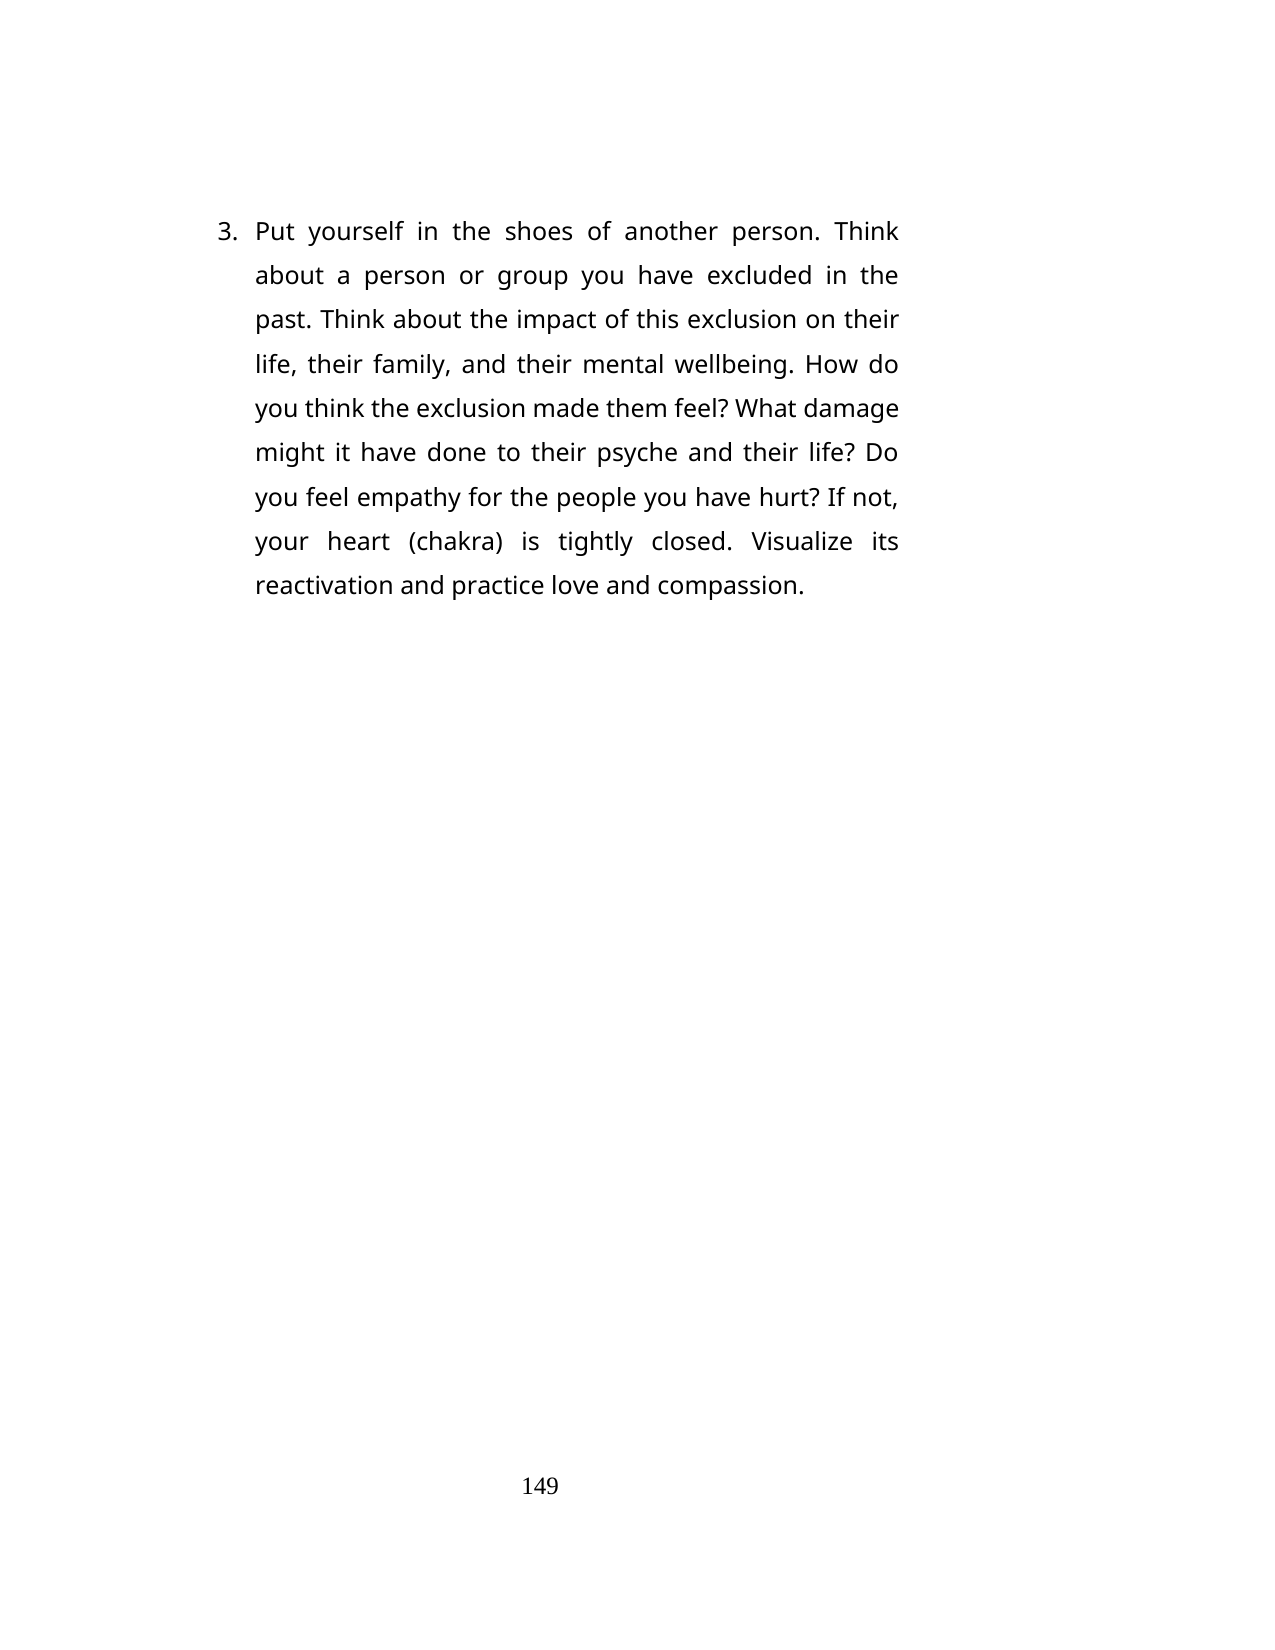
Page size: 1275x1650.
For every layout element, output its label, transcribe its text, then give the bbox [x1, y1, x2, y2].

list Put yourself in the shoes of another person. Think about a person or group you have excluded in the past. Think about the impact of this exclusion on their life, their family, and their mental wellbeing. How do you think the exclusion made them feel? What damage might it have done to their psyche and their life? Do you feel empathy for the people you have hurt? If not, your heart (chakra) is tightly closed. Visualize its reactivation and practice love and compassion. [217, 213, 900, 602]
